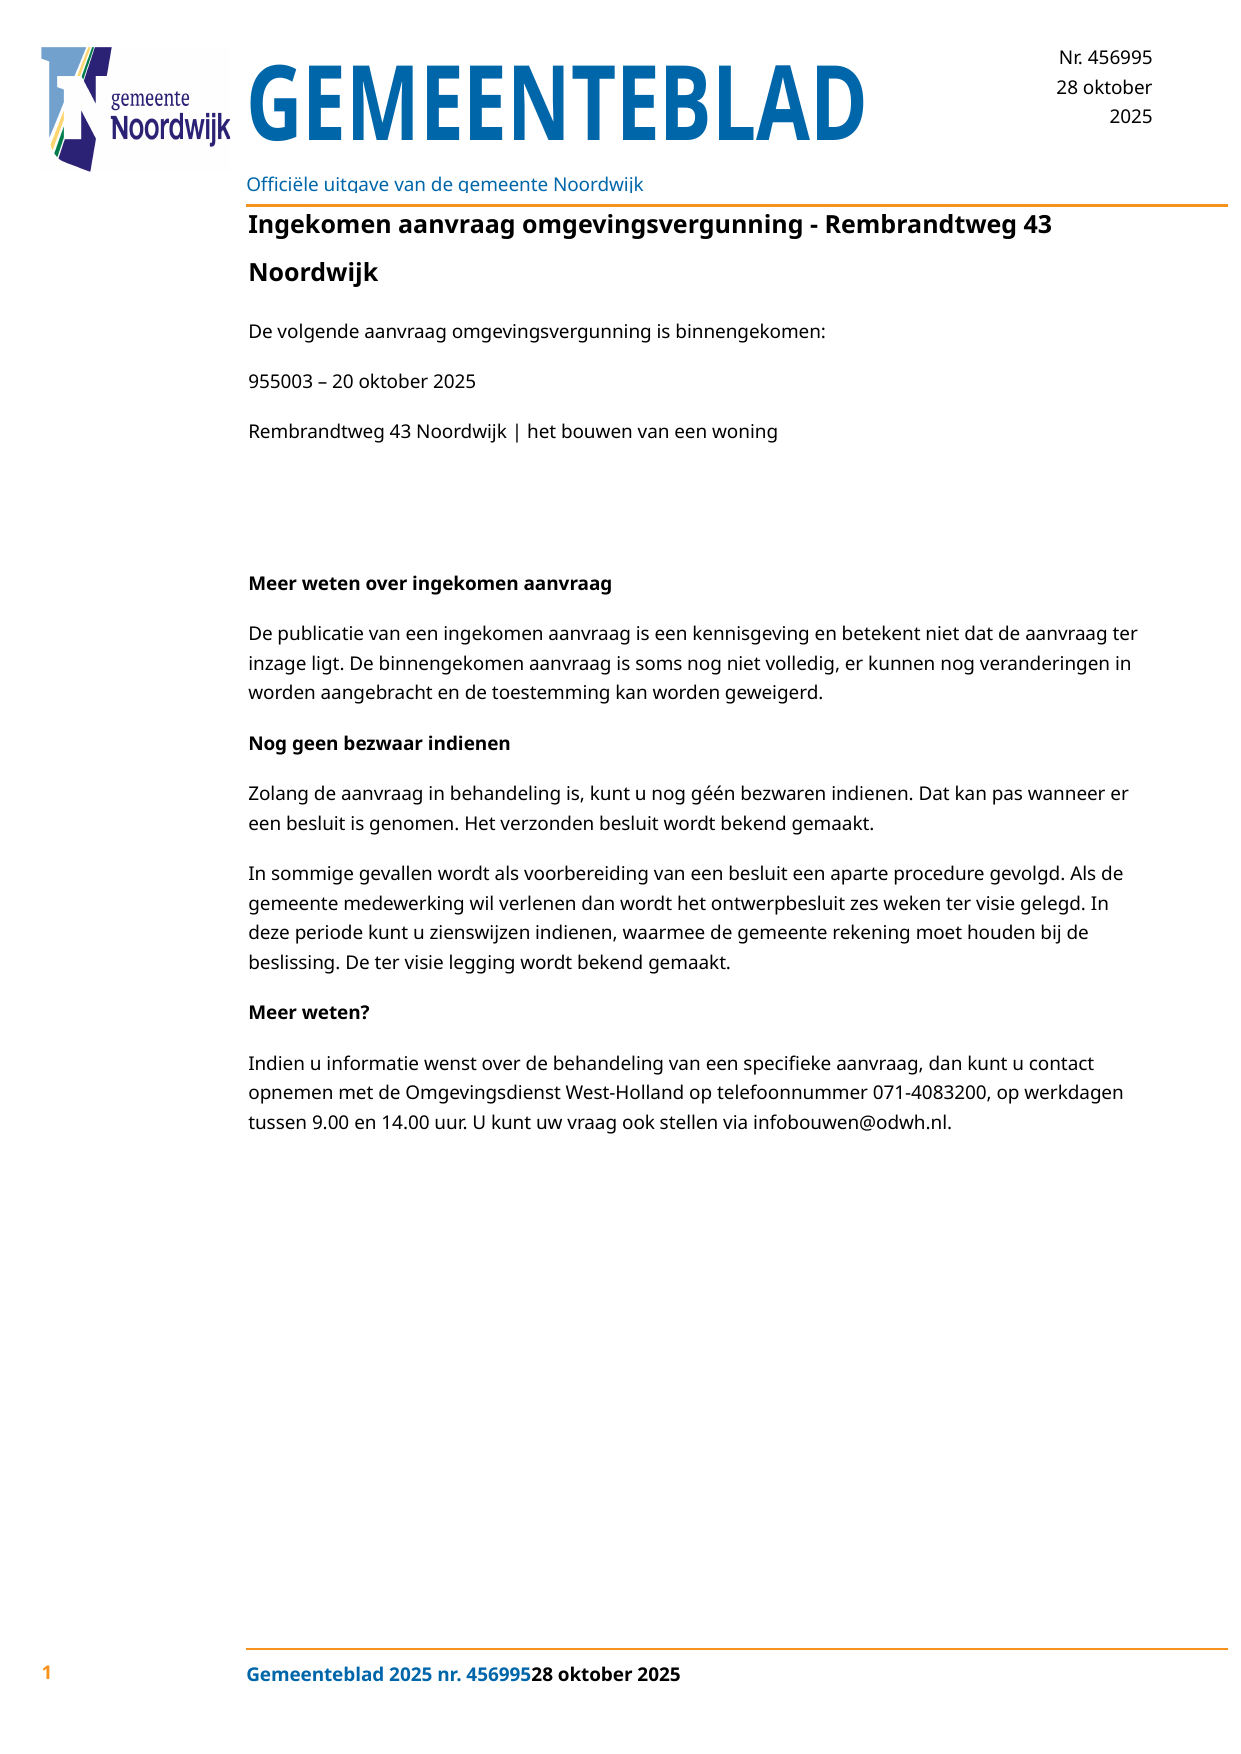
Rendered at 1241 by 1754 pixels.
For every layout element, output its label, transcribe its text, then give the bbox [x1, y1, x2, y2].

text Indien u informatie wenst over de behandeling van een specifieke aanvraag, dan kunt u contact opnemen met de Omgevingsdienst West-Holland op telefoonnummer 071-4083200, op werkdagen tussen 9.00 en 14.00 uur. U kunt uw vraag ook stellen via infobouwen@odwh.nl. [248, 1050, 1152, 1135]
text Ingekomen aanvraag omgevingsvergunning - Rembrandtweg 43 Noordwijk [248, 207, 1152, 288]
text In sommige gevallen wordt als voorbereiding van een besluit een aparte procedure gevolgd. Als de gemeente medewerking wil verlenen dan wordt het ontwerpbesluit zes weken ter visie gelegd. In deze periode kunt u zienswijzen indienen, waarmee de gemeente rekening moet houden bij de beslissing. De ter visie legging wordt bekend gemaakt. [248, 860, 1152, 975]
text Rembrandtweg 43 Noordwijk | het bouwen van een woning [248, 419, 1152, 444]
text Zolang de aanvraag in behandeling is, kunt u nog géén bezwaren indienen. Dat kan pas wanneer er een besluit is genomen. Het verzonden besluit wordt bekend gemaakt. [248, 780, 1152, 836]
picture [41, 47, 231, 172]
text 955003 – 20 oktober 2025 [248, 368, 1152, 394]
text Nog geen bezwaar indienen [248, 730, 1152, 756]
text De volgende aanvraag omgevingsvergunning is binnengekomen: [248, 318, 1152, 344]
text De publicatie van een ingekomen aanvraag is een kennisgeving en betekent niet dat de aanvraag ter inzage ligt. De binnengekomen aanvraag is soms nog niet volledig, er kunnen nog veranderingen in worden aangebracht en de toestemming kan worden geweigerd. [248, 620, 1152, 705]
text Meer weten over ingekomen aanvraag [248, 570, 1152, 596]
text Meer weten? [248, 999, 1152, 1025]
